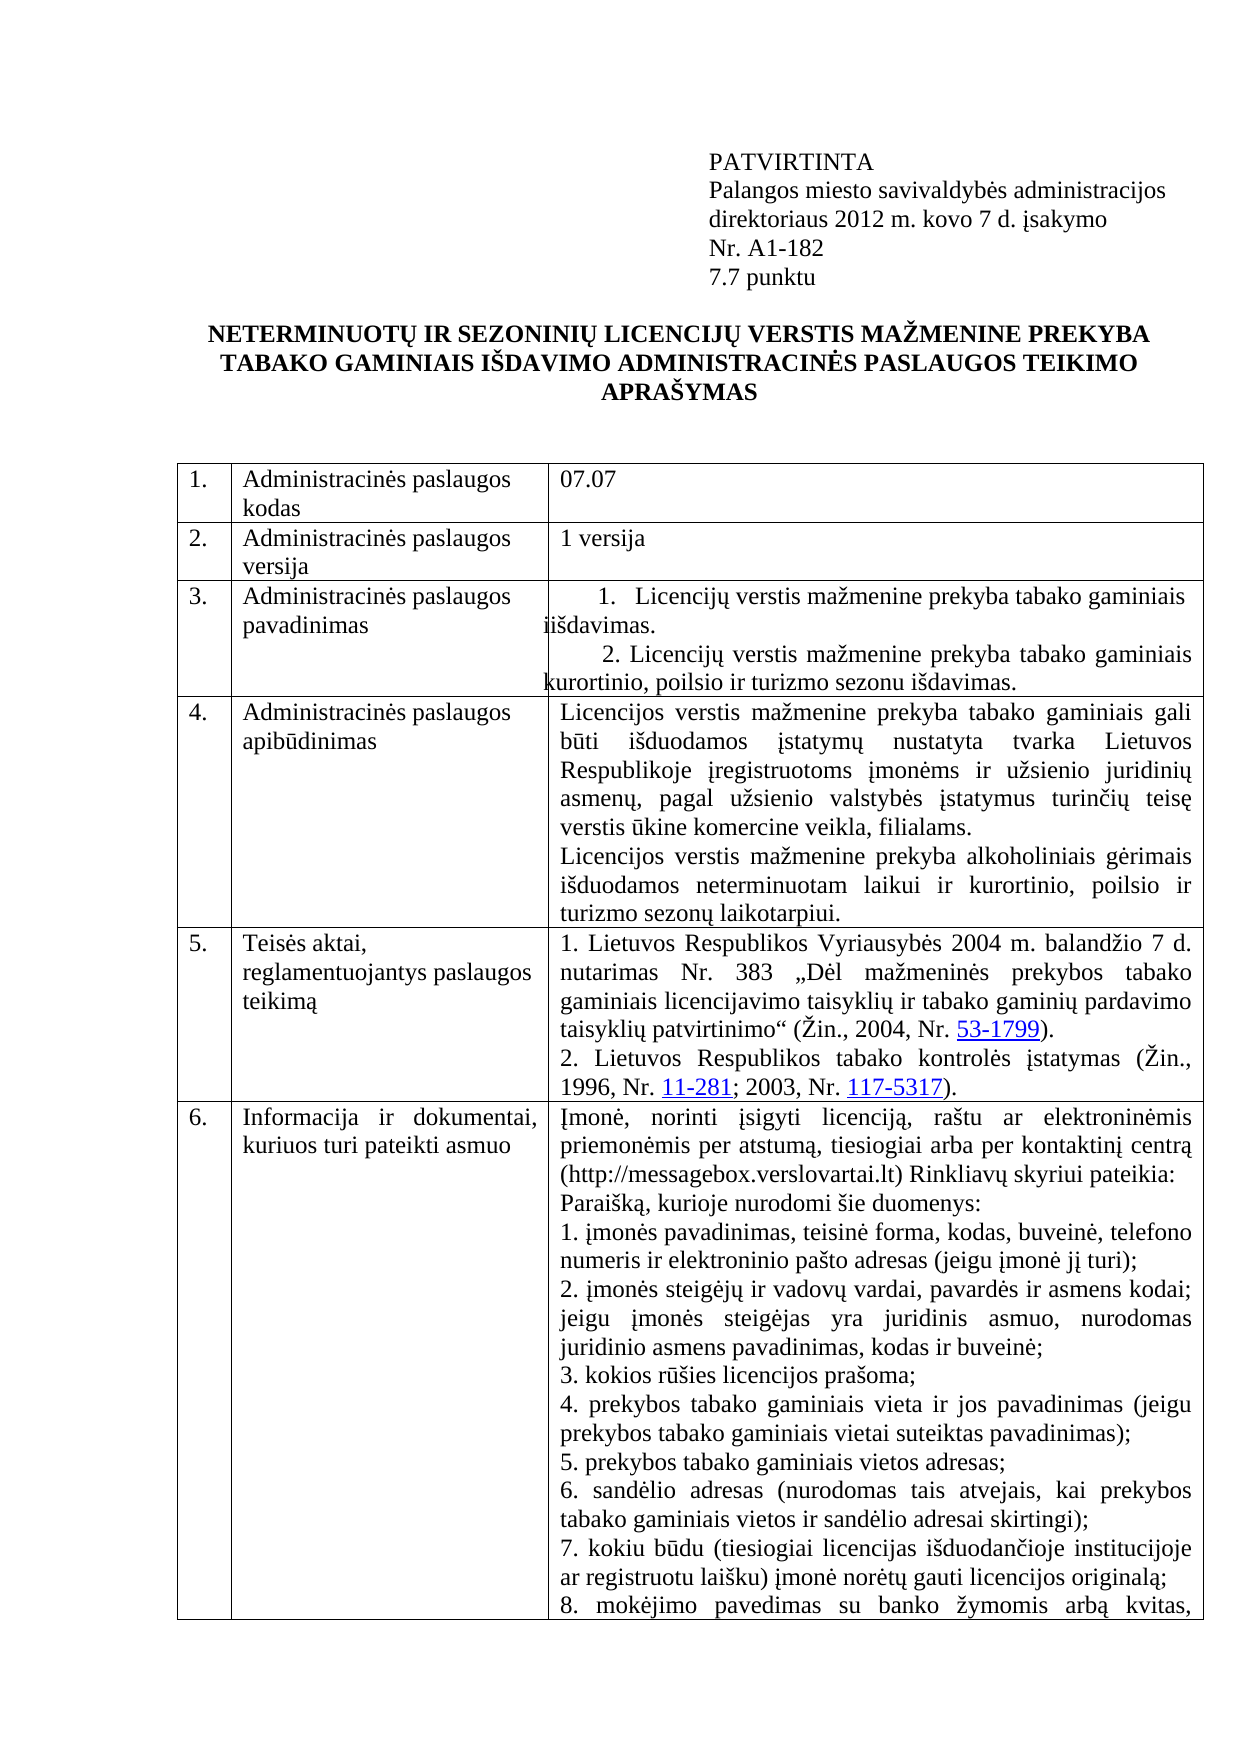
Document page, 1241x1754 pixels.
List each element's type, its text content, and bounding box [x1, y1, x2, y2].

table_cell Administracinės paslaugos pavadinimas [232, 581, 548, 696]
table_cell Informacija ir dokumentai, kuriuos turi pateikti asmuo [232, 1102, 548, 1619]
table_cell 1. Licencijų verstis mažmenine prekyba tabako gaminiais iišdavimas. 2. Licencijų verstis mažmenine prekyba tabako gaminiais kurortinio, poilsio ir turizmo sezonu išdavimas. [549, 581, 1203, 696]
text NETERMINUOTŲ IR SEZONINIŲ Licencijų verstis mažmenine prekyba tabako gaminiais išdavimo ADMINISTRACINĖS PASLAUGOS TEIKIMO APRAŠYMAS [177, 319, 1181, 406]
table_cell Administracinės paslaugos apibūdinimas [232, 697, 548, 927]
table_cell 5. [178, 928, 231, 1101]
text direktoriaus 2012 m. kovo 7 d. įsakymo [177, 204, 1181, 233]
table_cell 4. [178, 697, 231, 927]
table_cell Administracinės paslaugos versija [232, 523, 548, 580]
table_cell Licencijos verstis mažmenine prekyba tabako gaminiais gali būti išduodamos įstatymų nustatyta tvarka Lietuvos Respublikoje įregistruotoms įmonėms ir užsienio juridinių asmenų, pagal užsienio valstybės įstatymus turinčių teisę verstis ūkine komercine veikla, filialams. Licencijos verstis mažmenine prekyba alkoholiniais gėrimais išduodamos neterminuotam laikui ir kurortinio, poilsio ir turizmo sezonų laikotarpiui. [549, 697, 1203, 927]
text PATVIRTINTA [177, 147, 1181, 176]
text Palangos miesto savivaldybės administracijos [177, 176, 1181, 204]
table_cell 2. [178, 523, 231, 580]
text 7.7 punktu [177, 262, 1181, 291]
table_header 07.07 [549, 464, 1203, 522]
table_header Administracinės paslaugos kodas [232, 464, 548, 522]
text Nr. A1-182 [177, 233, 1181, 262]
table_cell Įmonė, norinti įsigyti licenciją, raštu ar elektroninėmis priemonėmis per atstumą, tiesiogiai arba per kontaktinį centrą (http://messagebox.verslovartai.lt) Rinkliavų skyriui pateikia: Paraišką, kurioje nurodomi šie duomenys: 1. įmonės pavadinimas, teisinė forma, kodas, buveinė, telefono numeris ir elektroninio pašto adresas (jeigu įmonė jį turi); 2. įmonės steigėjų ir vadovų vardai, pavardės ir asmens kodai; jeigu įmonės steigėjas yra juridinis asmuo, nurodomas juridinio asmens pavadinimas, kodas ir buveinė; 3. kokios rūšies licencijos prašoma; 4. prekybos tabako gaminiais vieta ir jos pavadinimas (jeigu prekybos tabako gaminiais vietai suteiktas pavadinimas); 5. prekybos tabako gaminiais vietos adresas; 6. sandėlio adresas (nurodomas tais atvejais, kai prekybos tabako gaminiais vietos ir sandėlio adresai skirtingi); 7. kokiu būdu (tiesiogiai licencijas išduodančioje institucijoje ar registruotu laišku) įmonė norėtų gauti licencijos originalą; 8. mokėjimo pavedimas su banko žymomis arbą kvitas, [549, 1102, 1203, 1619]
table_cell 1 versija [549, 523, 1203, 580]
table_header 1. [178, 464, 231, 522]
table_cell 6. [178, 1102, 231, 1619]
table_cell Teisės aktai, reglamentuojantys paslaugos teikimą [232, 928, 548, 1101]
table_cell 1. Lietuvos Respublikos Vyriausybės 2004 m. balandžio 7 d. nutarimas Nr. 383 „Dėl mažmeninės prekybos tabako gaminiais licencijavimo taisyklių ir tabako gaminių pardavimo taisyklių patvirtinimo“ (Žin., 2004, Nr. 53-1799). 2. Lietuvos Respublikos tabako kontrolės įstatymas (Žin., 1996, Nr. 11-281; 2003, Nr. 117-5317). [549, 928, 1203, 1101]
table_cell 3. [178, 581, 231, 696]
